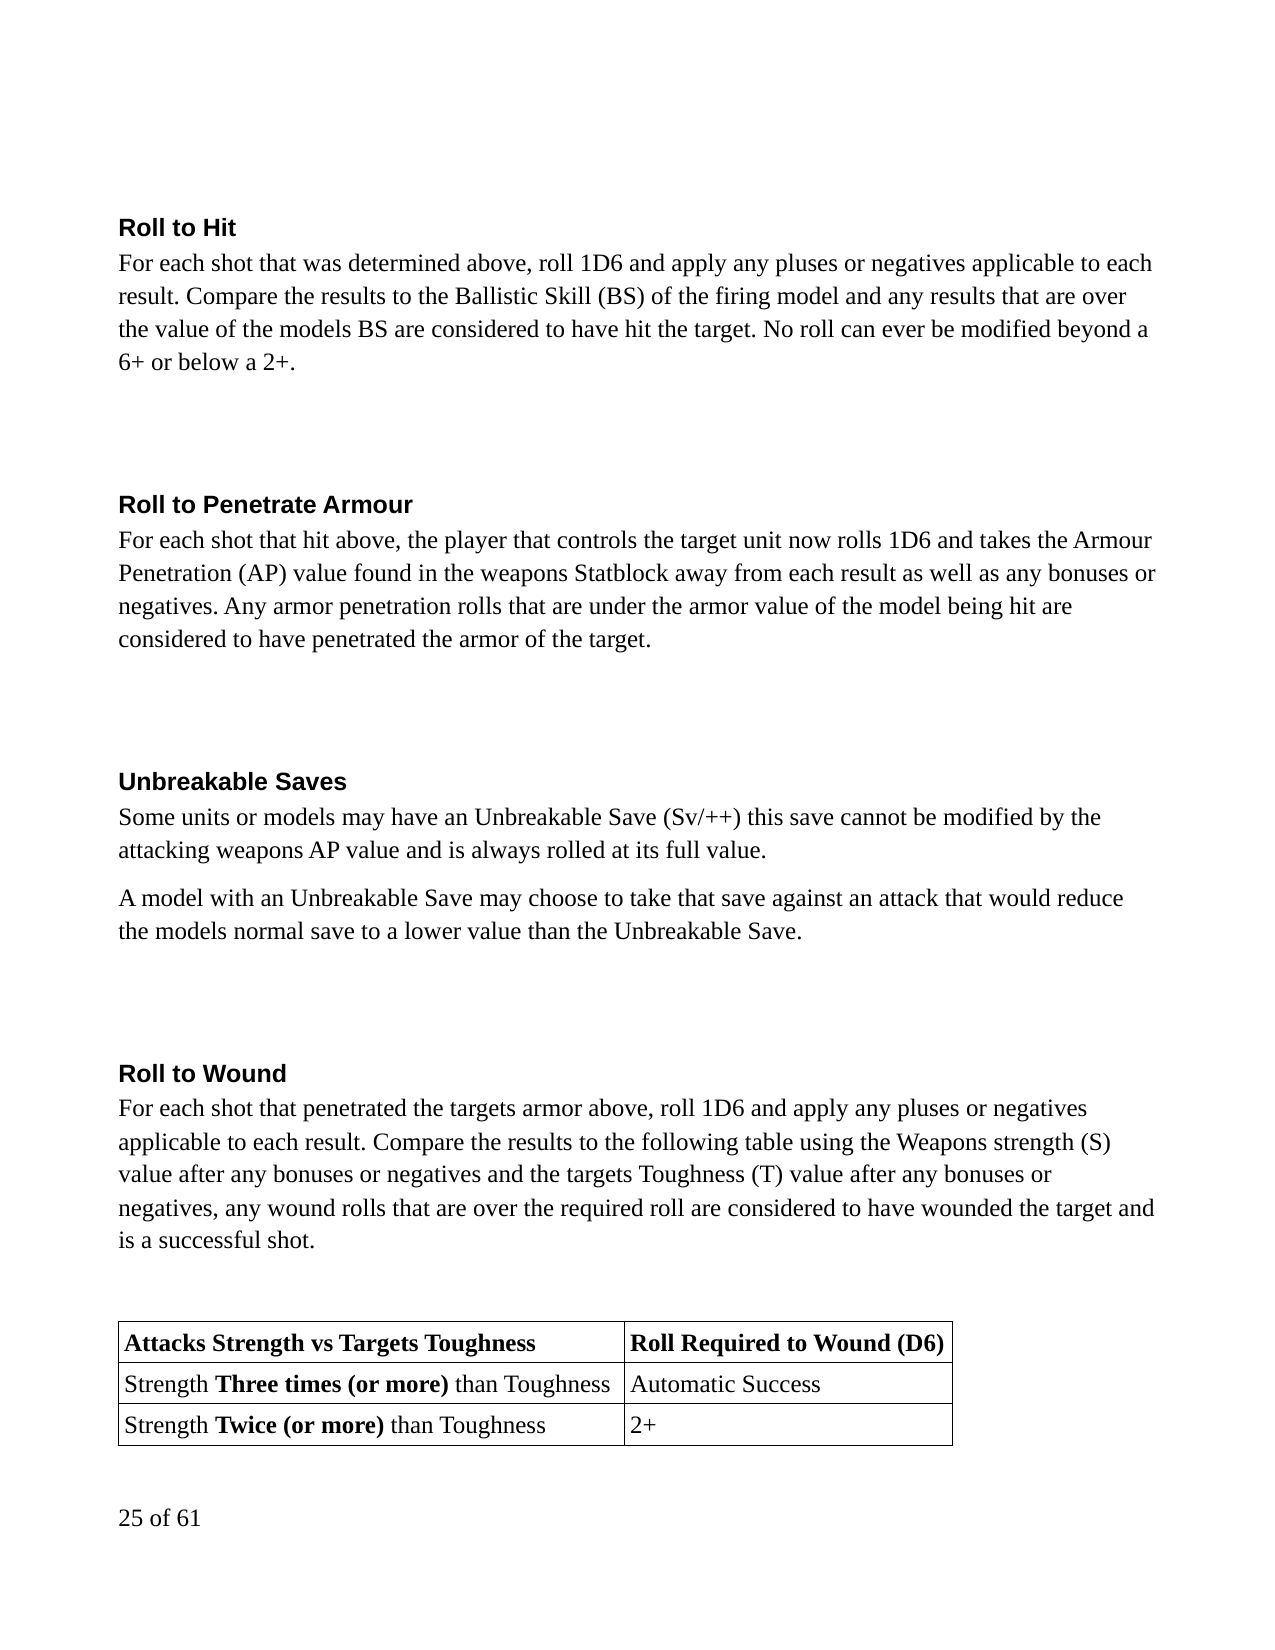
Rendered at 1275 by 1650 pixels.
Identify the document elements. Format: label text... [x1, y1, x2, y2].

text For each shot that was determined above, roll 1D6 and apply any pluses or negatives applicable to each result. Compare the results to the Ballistic Skill (BS) of the firing model and any results that are over the value of the models BS are considered to have hit the target. No roll can ever be modified beyond a 6+ or below a 2+. [118, 248, 1157, 376]
text For each shot that hit above, the player that controls the target unit now rolls 1D6 and takes the Armour Penetration (AP) value found in the weapons Statblock away from each result as well as any bonuses or negatives. Any armor penetration rolls that are under the armor value of the model being hit are considered to have penetrated the armor of the target. [118, 525, 1157, 653]
subtitle Roll to Wound [118, 1058, 1157, 1087]
table_header Attacks Strength vs Targets Toughness [119, 1322, 624, 1362]
table_cell 2+ [625, 1404, 952, 1444]
text A model with an Unbreakable Save may choose to take that save against an attack that would reduce the models normal save to a lower value than the Unbreakable Save. [118, 883, 1157, 944]
table_header Roll Required to Wound (D6) [625, 1322, 952, 1362]
subtitle Roll to Penetrate Armour [118, 490, 1157, 519]
text For each shot that penetrated the targets armor above, roll 1D6 and apply any pluses or negatives applicable to each result. Compare the results to the following table using the Weapons strength (S) value after any bonuses or negatives and the targets Toughness (T) value after any bonuses or negatives, any wound rolls that are over the required roll are considered to have wounded the target and is a successful shot. [118, 1093, 1157, 1254]
table_cell Strength Twice (or more) than Toughness [119, 1404, 624, 1444]
table_cell Strength Three times (or more) than Toughness [119, 1363, 624, 1403]
subtitle Roll to Hit [118, 213, 1157, 242]
text Some units or models may have an Unbreakable Save (Sv/++) this save cannot be modified by the attacking weapons AP value and is always rolled at its full value. [118, 802, 1157, 864]
table_cell Automatic Success [625, 1363, 952, 1403]
subtitle Unbreakable Saves [118, 767, 1157, 796]
